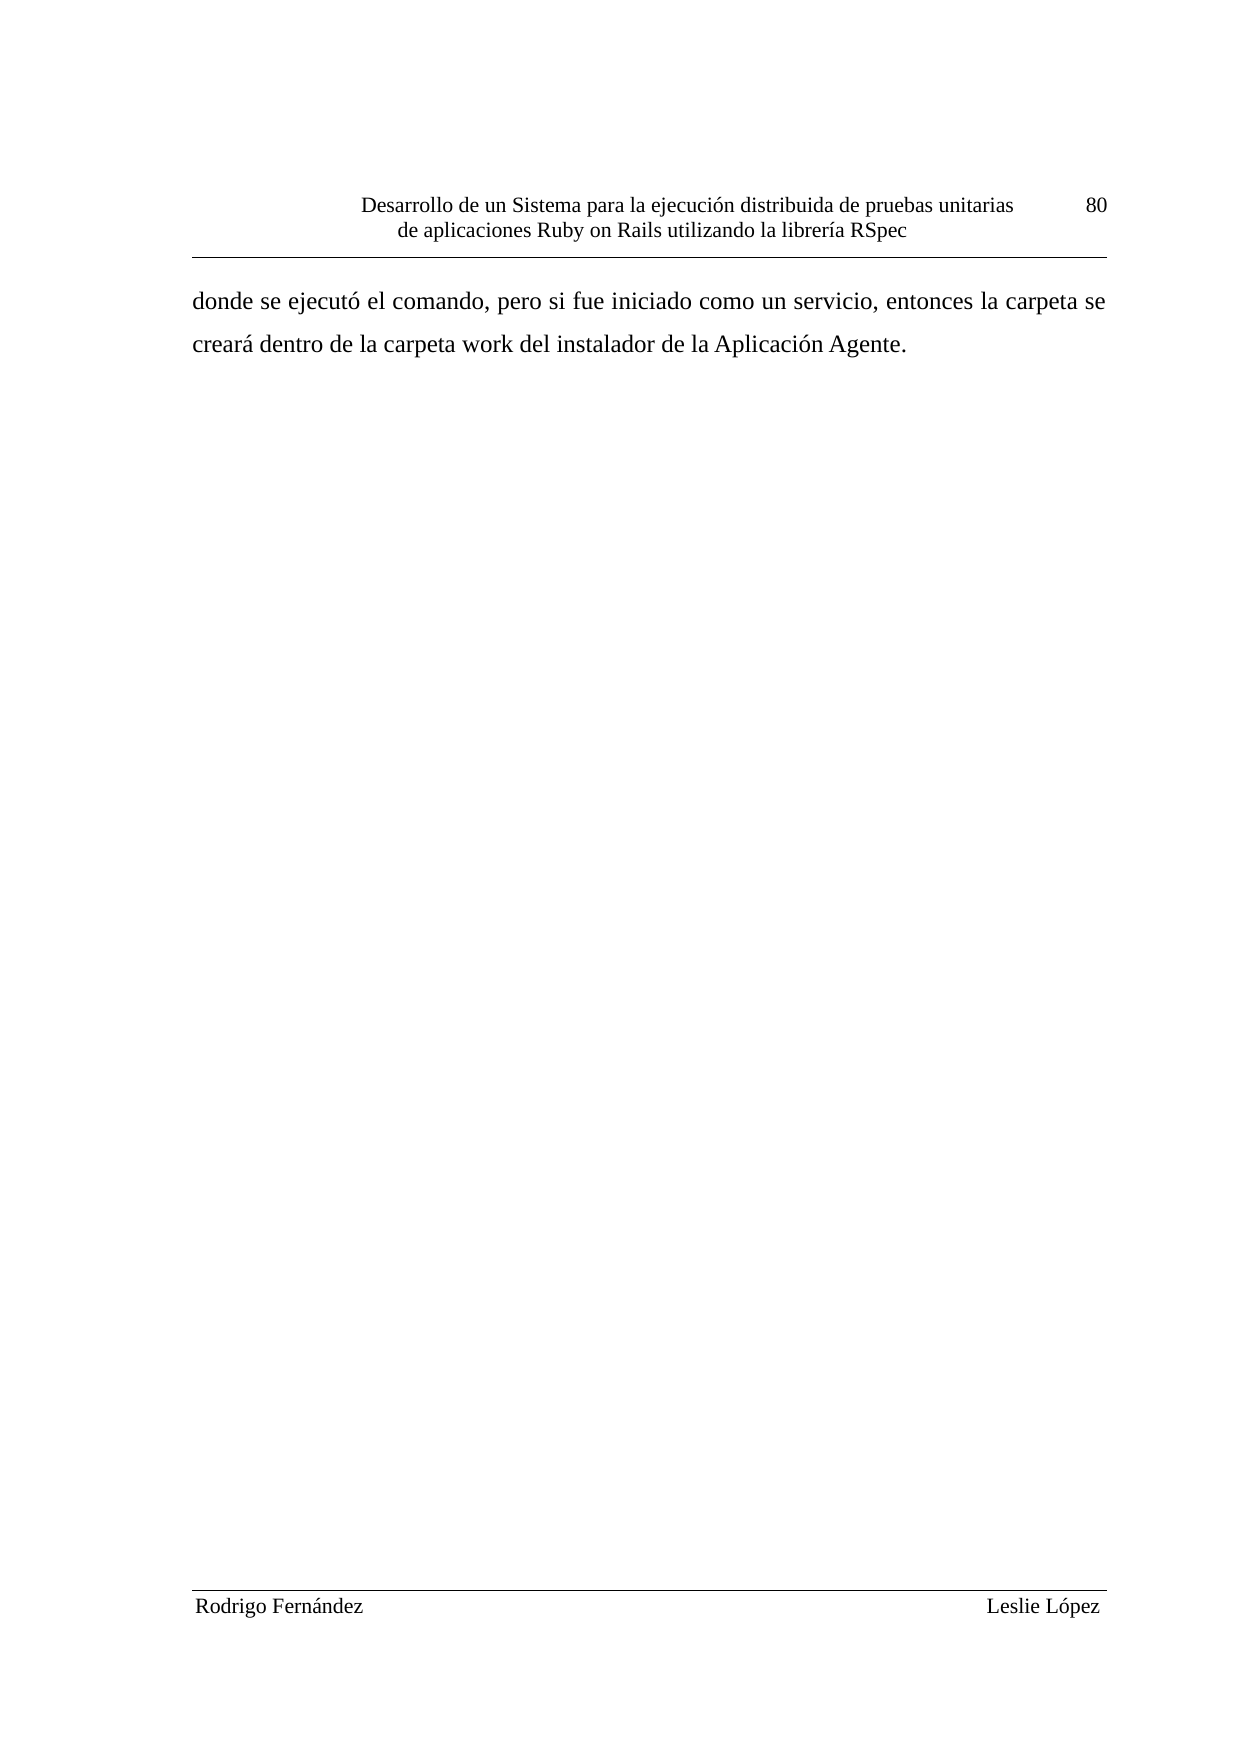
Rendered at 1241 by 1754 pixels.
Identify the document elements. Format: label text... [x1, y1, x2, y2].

text donde se ejecutó el comando, pero si fue iniciado como un servicio, entonces la carpeta se creará dentro de la carpeta work del instalador de la Aplicación Agente. [192, 286, 1107, 358]
